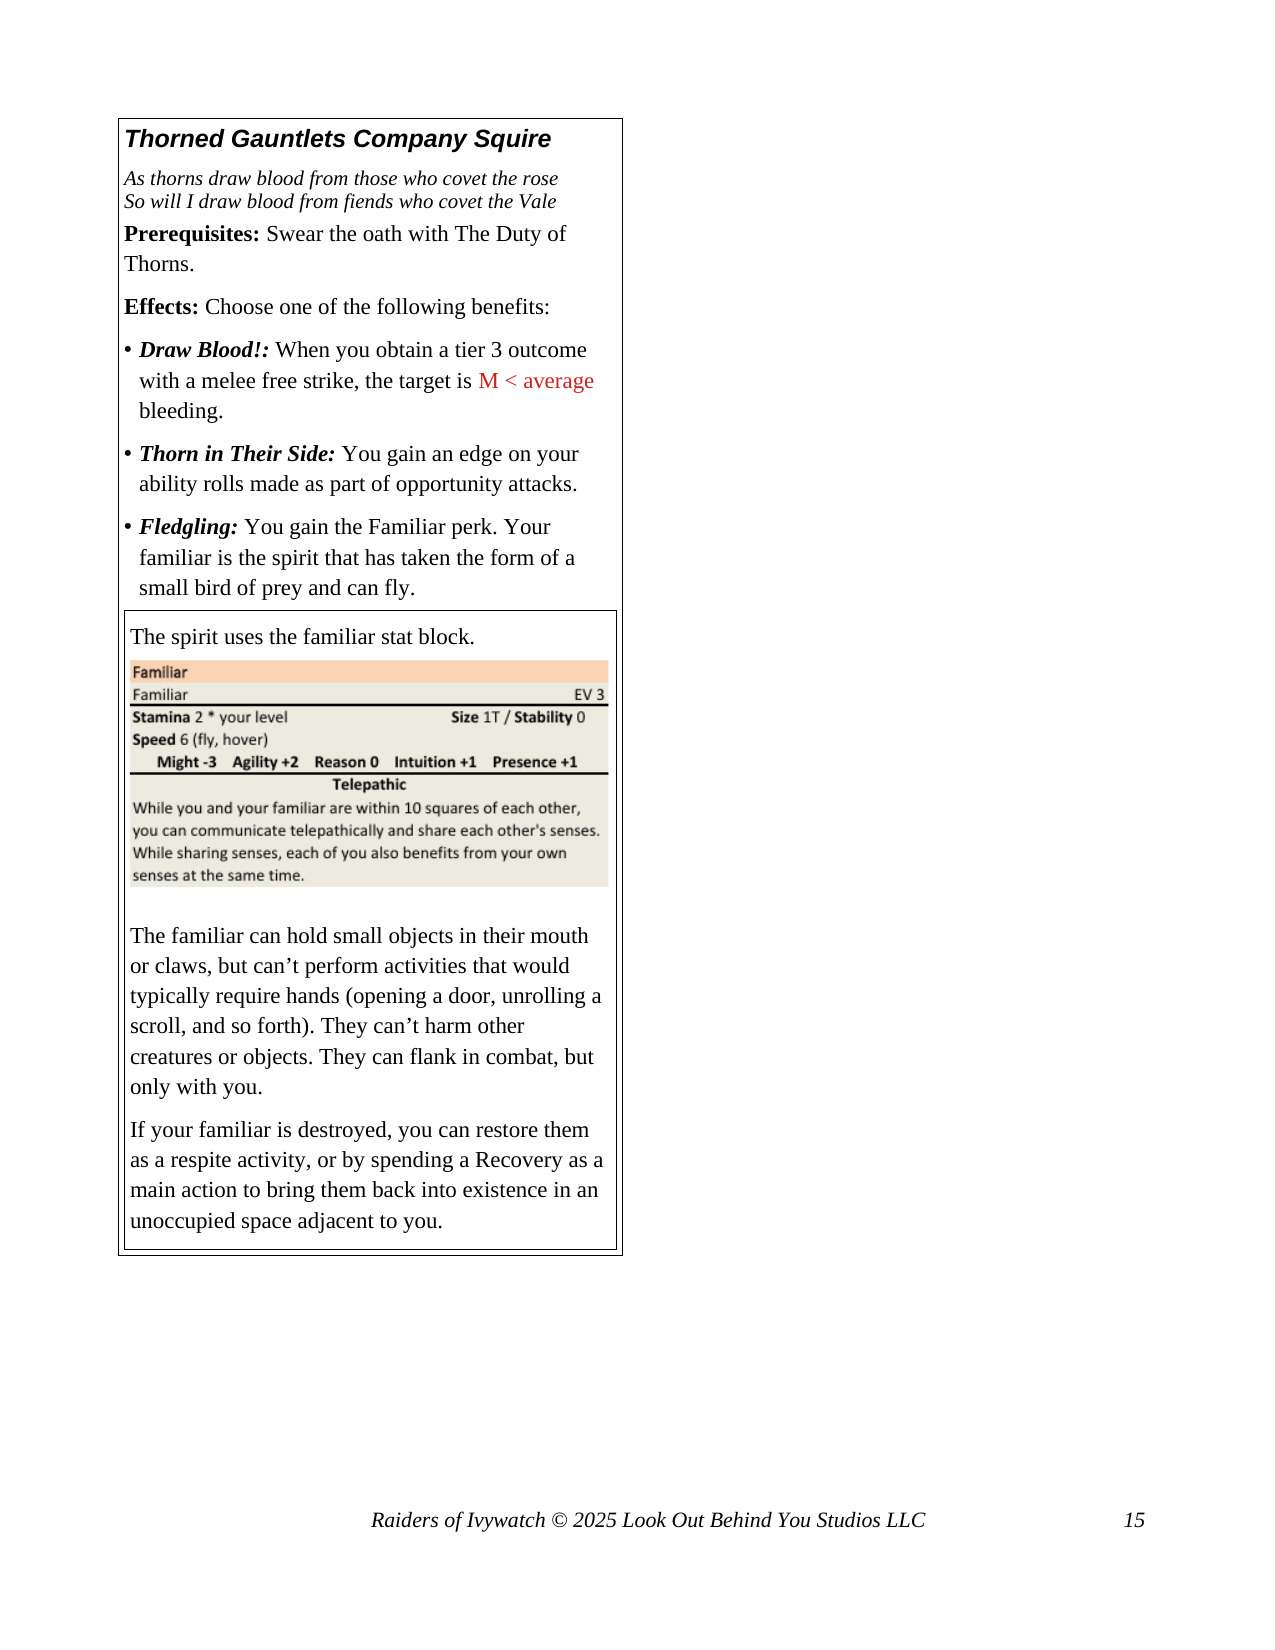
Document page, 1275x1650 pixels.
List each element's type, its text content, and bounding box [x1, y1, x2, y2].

picture [129, 659, 611, 887]
table_header The spirit uses the familiar stat block. The familiar can hold small objects in their mouth or claws, but can’t perform activities that would typically require hands (opening a door, unrolling a scroll, and so forth). They can’t harm other creatures or objects. They can flank in combat, but only with you. If your familiar is destroyed, you can restore them as a respite activity, or by spending a Recovery as a main action to bring them back into existence in an unoccupied space adjacent to you. [125, 611, 616, 1249]
table_header Thorned Gauntlets Company Squire As thorns draw blood from those who covet the rose So will I draw blood from fiends who covet the Vale Prerequisites: Swear the oath with The Duty of Thorns. Effects: Choose one of the following benefits: Draw Blood!: When you obtain a tier 3 outcome with a melee free strike, the target is M < average bleeding. Thorn in Their Side: You gain an edge on your ability rolls made as part of opportunity attacks. Fledgling: You gain the Familiar perk. Your familiar is the spirit that has taken the form of a small bird of prey and can fly. [119, 119, 622, 1255]
